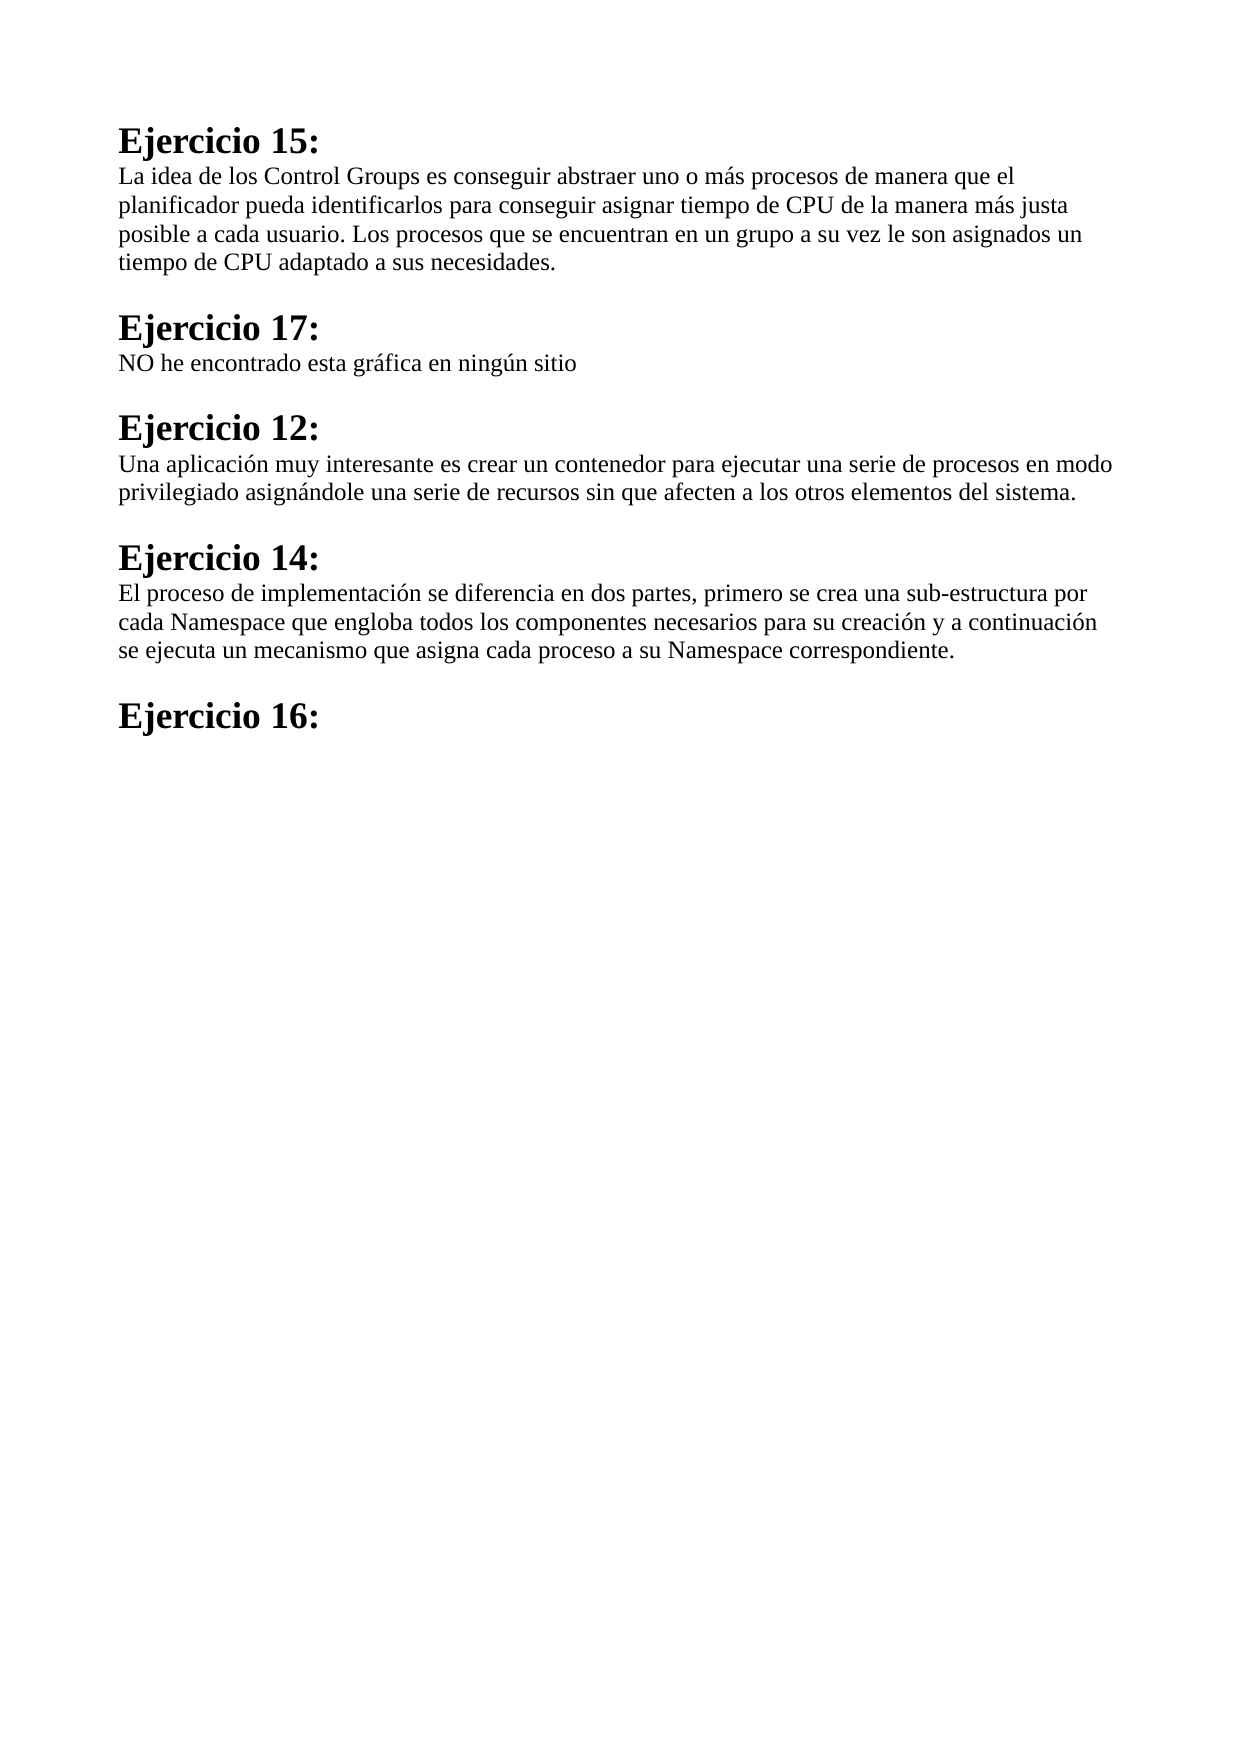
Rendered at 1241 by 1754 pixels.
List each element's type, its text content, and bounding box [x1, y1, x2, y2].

text NO he encontrado esta gráfica en ningún sitio [118, 348, 1122, 377]
text El proceso de implementación se diferencia en dos partes, primero se crea una sub-estructura por cada Namespace que engloba todos los componentes necesarios para su creación y a continuación se ejecuta un mecanismo que asigna cada proceso a su Namespace correspondiente. [118, 578, 1122, 664]
text La idea de los Control Groups es conseguir abstraer uno o más procesos de manera que el planificador pueda identificarlos para conseguir asignar tiempo de CPU de la manera más justa posible a cada usuario. Los procesos que se encuentran en un grupo a su vez le son asignados un tiempo de CPU adaptado a sus necesidades. [118, 161, 1122, 276]
text Ejercicio 16: [118, 693, 1122, 736]
text Ejercicio 12: [118, 406, 1122, 449]
text Ejercicio 15: [118, 118, 1122, 161]
text Ejercicio 17: [118, 305, 1122, 348]
text Ejercicio 14: [118, 535, 1122, 578]
text Una aplicación muy interesante es crear un contenedor para ejecutar una serie de procesos en modo privilegiado asignándole una serie de recursos sin que afecten a los otros elementos del sistema. [118, 449, 1122, 506]
